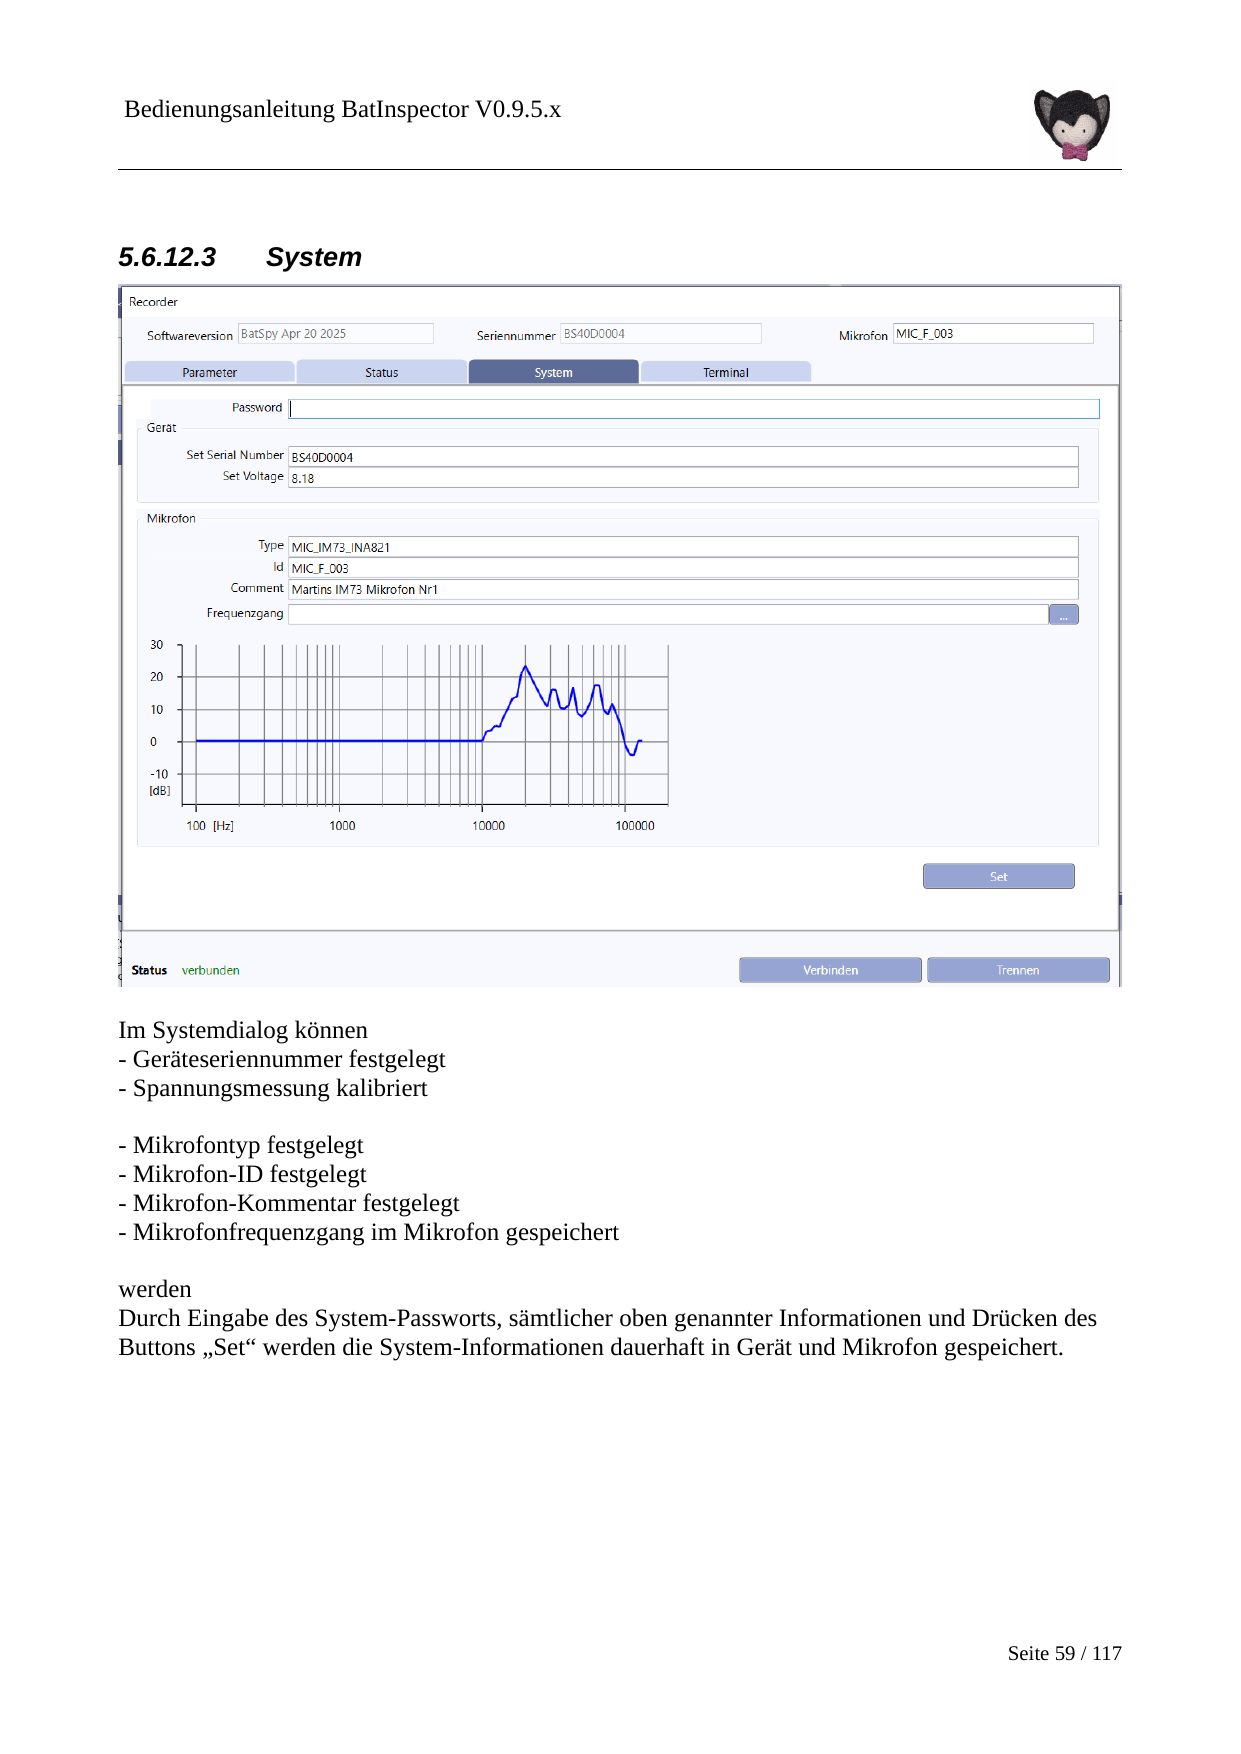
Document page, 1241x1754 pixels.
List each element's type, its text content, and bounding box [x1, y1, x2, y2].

text Durch Eingabe des System-Passworts, sämtlicher oben genannter Informationen und Drücken des Buttons „Set“ werden die System-Informationen dauerhaft in Gerät und Mikrofon gespeichert. [118, 1303, 1122, 1360]
text werden [118, 1274, 1122, 1303]
text Im Systemdialog können [118, 1015, 1122, 1044]
subtitle System [118, 241, 1122, 272]
text - Mikrofon-Kommentar festgelegt [118, 1188, 1122, 1217]
text - Mikrofon-ID festgelegt [118, 1159, 1122, 1188]
picture [118, 284, 1123, 987]
text - Geräteseriennummer festgelegt [118, 1044, 1122, 1073]
picture [1030, 80, 1119, 169]
text - Mikrofontyp festgelegt [118, 1130, 1122, 1159]
text - Spannungsmessung kalibriert [118, 1073, 1122, 1102]
text - Mikrofonfrequenzgang im Mikrofon gespeichert [118, 1217, 1122, 1245]
